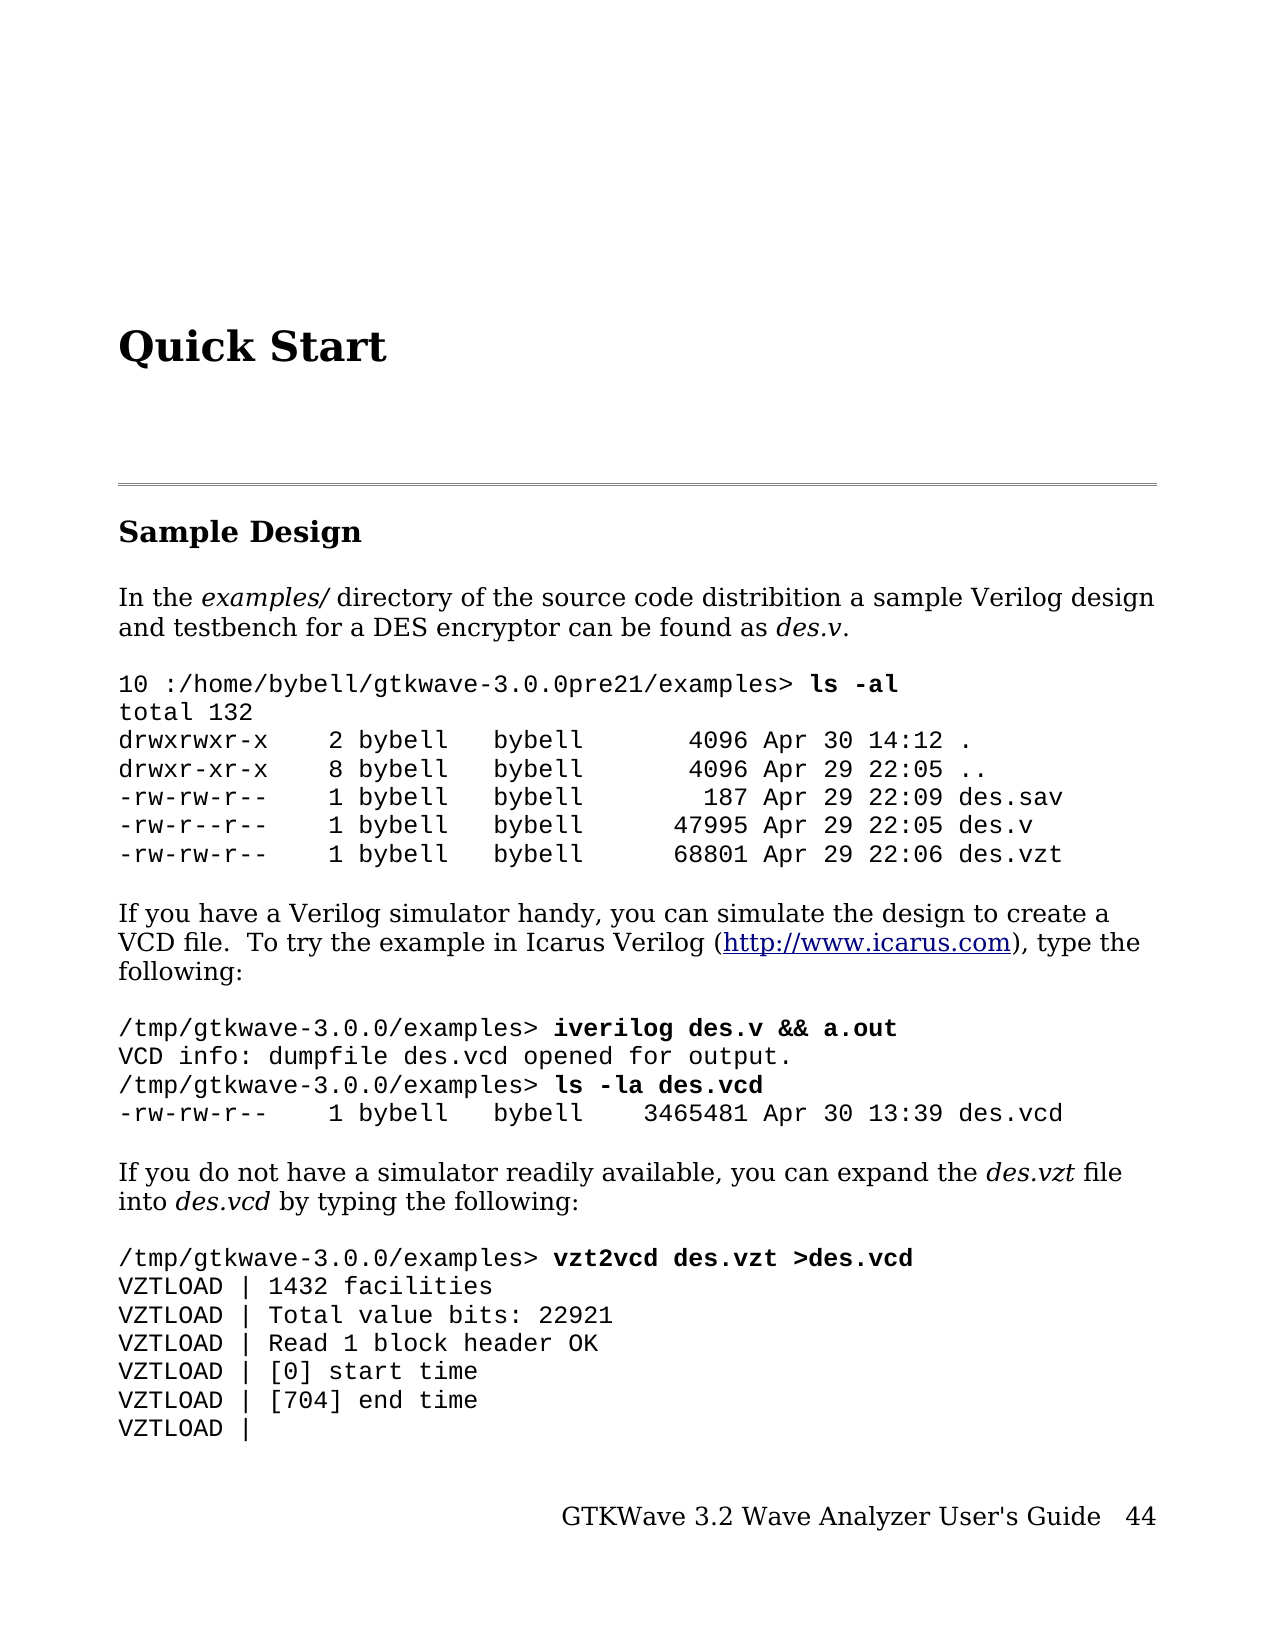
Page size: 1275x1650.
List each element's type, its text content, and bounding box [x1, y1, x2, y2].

text Sample Design [118, 515, 1157, 549]
text drwxr-xr-x 8 bybell bybell 4096 Apr 29 22:05 .. [118, 756, 1157, 784]
text /tmp/gtkwave-3.0.0/examples> ls -la des.vcd [118, 1072, 1157, 1101]
text total 132 [118, 699, 1157, 728]
text drwxrwxr-x 2 bybell bybell 4096 Apr 30 14:12 . [118, 728, 1157, 756]
text -rw-rw-r-- 1 bybell bybell 187 Apr 29 22:09 des.sav [118, 784, 1157, 813]
text VCD info: dumpfile des.vcd opened for output. [118, 1044, 1157, 1072]
text -rw-r--r-- 1 bybell bybell 47995 Apr 29 22:05 des.v [118, 813, 1157, 841]
text Quick Start [118, 322, 1157, 371]
text VZTLOAD | [704] end time [118, 1387, 1157, 1416]
text /tmp/gtkwave-3.0.0/examples> vzt2vcd des.vzt >des.vcd [118, 1246, 1157, 1274]
text -rw-rw-r-- 1 bybell bybell 3465481 Apr 30 13:39 des.vcd [118, 1101, 1157, 1129]
text -rw-rw-r-- 1 bybell bybell 68801 Apr 29 22:06 des.vzt [118, 841, 1157, 869]
text /tmp/gtkwave-3.0.0/examples> iverilog des.v && a.out [118, 1016, 1157, 1044]
text 10 :/home/bybell/gtkwave-3.0.0pre21/examples> ls -al [118, 671, 1157, 699]
text If you do not have a simulator readily available, you can expand the des.vzt file into des.vcd by typing the following: [118, 1158, 1157, 1216]
text If you have a Verilog simulator handy, you can simulate the design to create a VCD file. To try the example in Icarus Verilog (http://www.icarus.com), type the following: [118, 899, 1157, 986]
text VZTLOAD | Total value bits: 22921 [118, 1302, 1157, 1331]
text VZTLOAD | [0] start time [118, 1359, 1157, 1387]
text VZTLOAD | [118, 1416, 1157, 1444]
text In the examples/ directory of the source code distribition a sample Verilog design and testbench for a DES encryptor can be found as des.v. [118, 584, 1157, 642]
text VZTLOAD | 1432 facilities [118, 1274, 1157, 1302]
text VZTLOAD | Read 1 block header OK [118, 1331, 1157, 1359]
